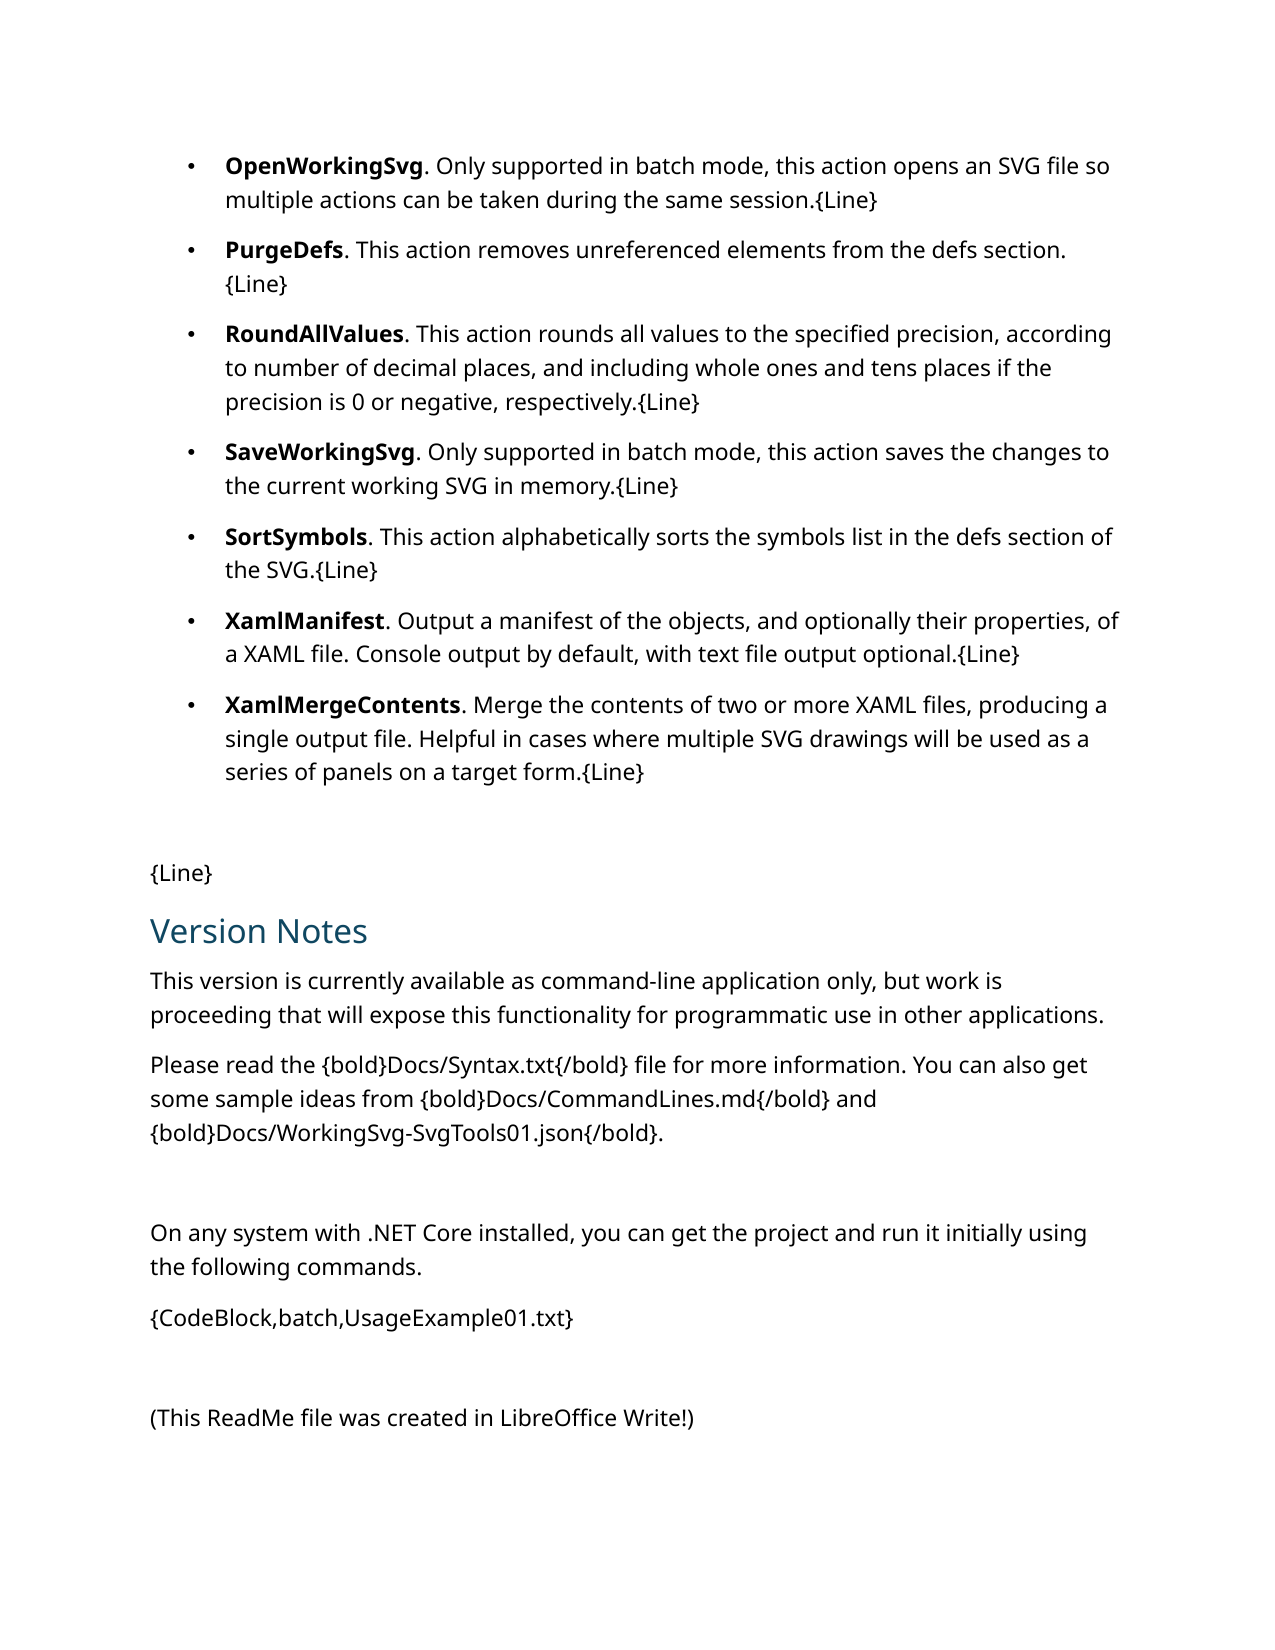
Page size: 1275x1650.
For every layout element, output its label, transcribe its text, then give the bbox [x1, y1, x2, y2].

list SaveWorkingSvg. Only supported in batch mode, this action saves the changes to the current working SVG in memory.{Line} [187, 436, 1125, 501]
subtitle Version Notes [150, 907, 1125, 953]
text {CodeBlock,batch,UsageExample01.txt} [150, 1301, 1125, 1333]
text On any system with .NET Core installed, you can get the project and run it initially using the following commands. [150, 1217, 1125, 1282]
text (This ReadMe file was created in LibreOffice Write!) [150, 1402, 1125, 1433]
list RoundAllValues. This action rounds all values to the specified precision, according to number of decimal places, and including whole ones and tens places if the precision is 0 or negative, respectively.{Line} [187, 318, 1125, 417]
list SortSymbols. This action alphabetically sorts the symbols list in the defs section of the SVG.{Line} [187, 520, 1125, 585]
list PurgeDefs. This action removes unreferenced elements from the defs section.{Line} [187, 234, 1125, 299]
list OpenWorkingSvg. Only supported in batch mode, this action opens an SVG file so multiple actions can be taken during the same session.{Line} [187, 150, 1125, 215]
list XamlManifest. Output a manifest of the objects, and optionally their properties, of a XAML file. Console output by default, with text file output optional.{Line} [187, 604, 1125, 669]
text Please read the {bold}Docs/Syntax.txt{/bold} file for more information. You can also get some sample ideas from {bold}Docs/CommandLines.md{/bold} and {bold}Docs/WorkingSvg-SvgTools01.json{/bold}. [150, 1049, 1125, 1148]
list XamlMergeContents. Merge the contents of two or more XAML files, producing a single output file. Helpful in cases where multiple SVG drawings will be used as a series of panels on a target form.{Line} [187, 689, 1125, 787]
text {Line} [150, 857, 1125, 888]
text This version is currently available as command-line application only, but work is proceeding that will expose this functionality for programmatic use in other applications. [150, 965, 1125, 1030]
